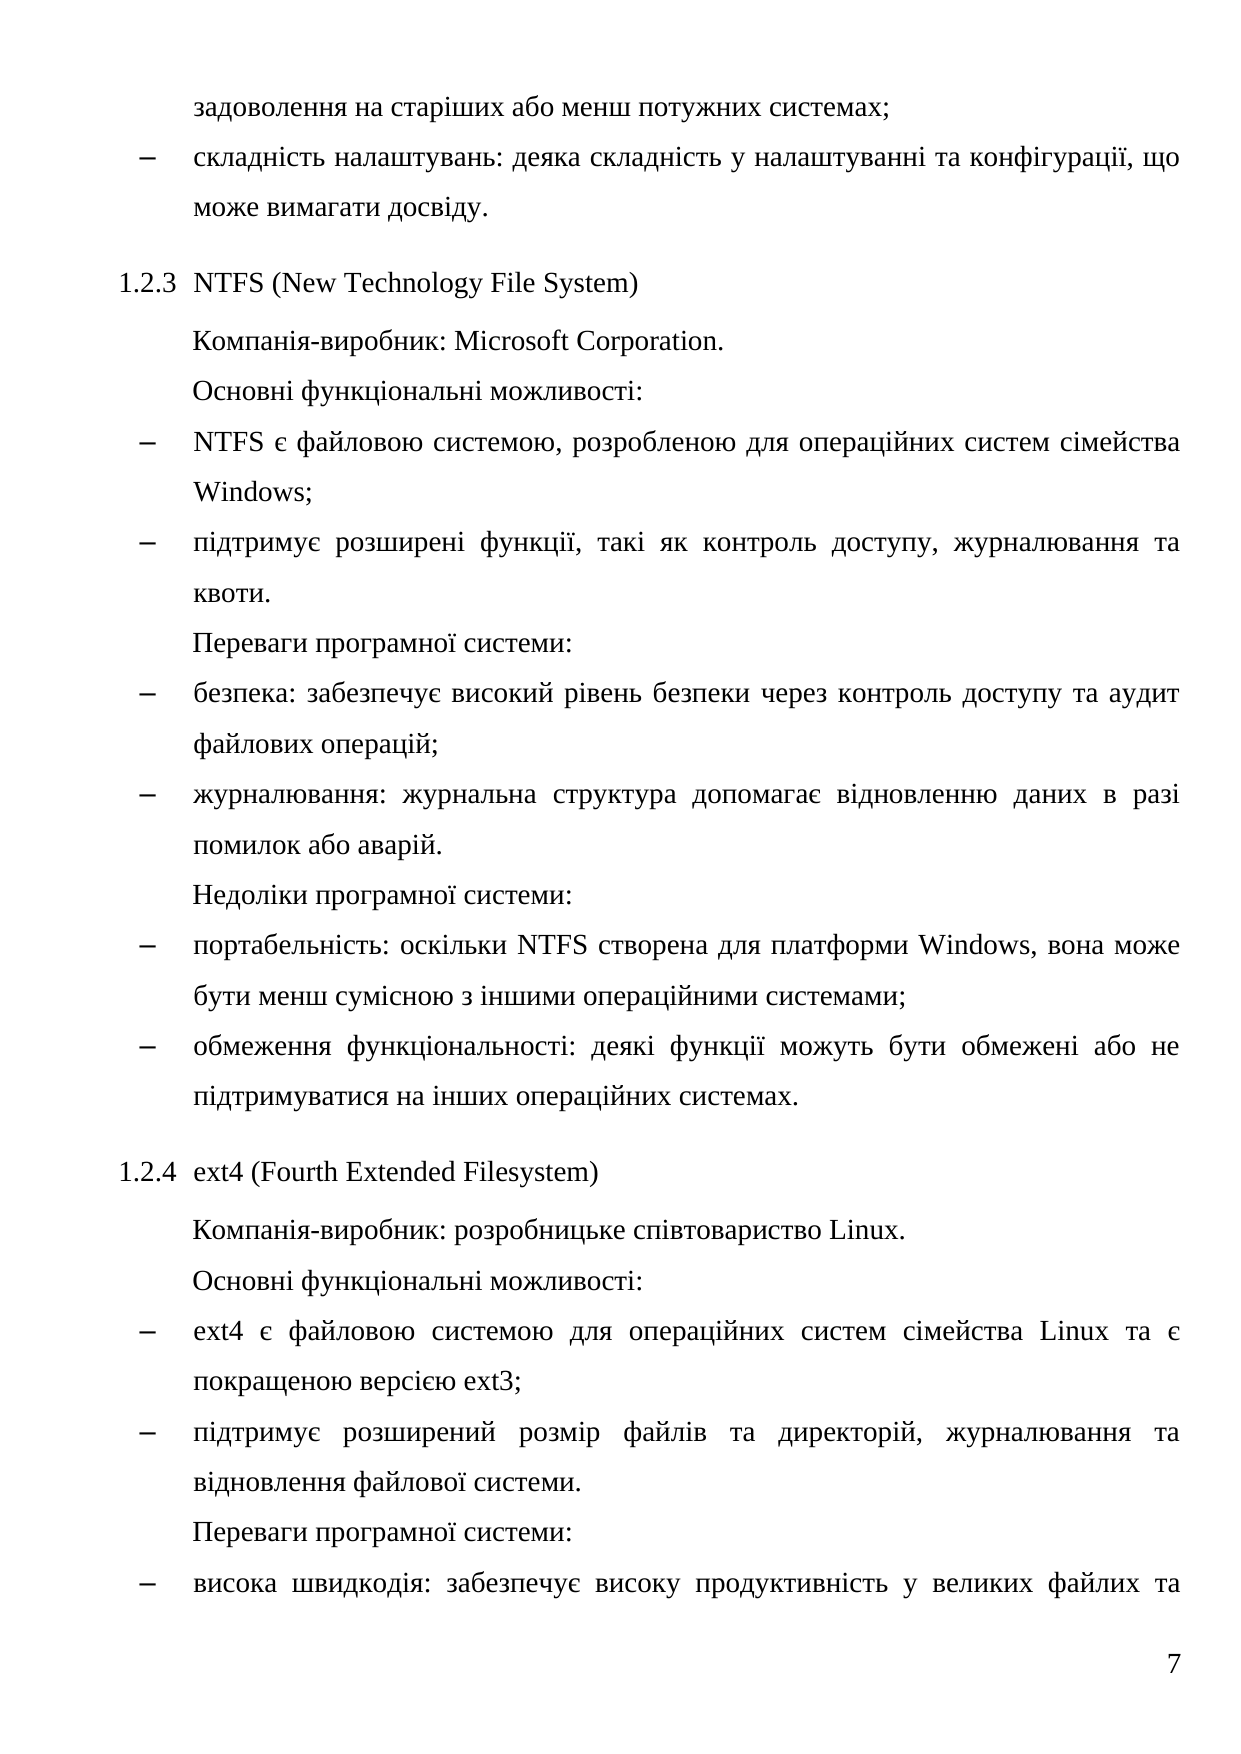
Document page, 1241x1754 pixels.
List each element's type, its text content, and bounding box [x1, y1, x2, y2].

subtitle NTFS (New Technology File System) [118, 265, 1181, 298]
list підтримує розширені функції, такі як контроль доступу, журналювання та квоти. [156, 524, 1181, 608]
text Переваги програмної системи: [118, 625, 1181, 659]
text Компанія-виробник: Microsoft Corporation. [118, 323, 1181, 357]
list портабельність: оскільки NTFS створена для платформи Windows, вона може бути менш сумісною з іншими операційними системами; [156, 927, 1181, 1011]
text Компанія-виробник: розробницьке співтовариство Linux. [118, 1212, 1181, 1246]
text Переваги програмної системи: [118, 1514, 1181, 1548]
list складність налаштувань: деяка складність у налаштуванні та конфігурації, що може вимагати досвіду. [156, 139, 1181, 223]
text Основні функціональні можливості: [118, 1263, 1181, 1296]
list задоволення на старіших або менш потужних системах; [156, 89, 1181, 122]
list журналювання: журнальна структура допомагає відновленню даних в разі помилок або аварій. [156, 776, 1181, 860]
list висока швидкодія: забезпечує високу продуктивність у великих файлих та [156, 1565, 1181, 1598]
subtitle ext4 (Fourth Extended Filesystem) [118, 1154, 1181, 1187]
list безпека: забезпечує високий рівень безпеки через контроль доступу та аудит файлових операцій; [156, 676, 1181, 759]
list підтримує розширений розмір файлів та директорій, журналювання та відновлення файлової системи. [156, 1414, 1181, 1498]
list обмеження функціональності: деякі функції можуть бути обмежені або не підтримуватися на інших операційних системах. [156, 1028, 1181, 1112]
text Основні функціональні можливості: [118, 373, 1181, 407]
text Недоліки програмної системи: [118, 877, 1181, 911]
list NTFS є файловою системою, розробленою для операційних систем сімейства Windows; [156, 424, 1181, 508]
list ext4 є файловою системою для операційних систем сімейства Linux та є покращеною версією ext3; [156, 1313, 1181, 1397]
